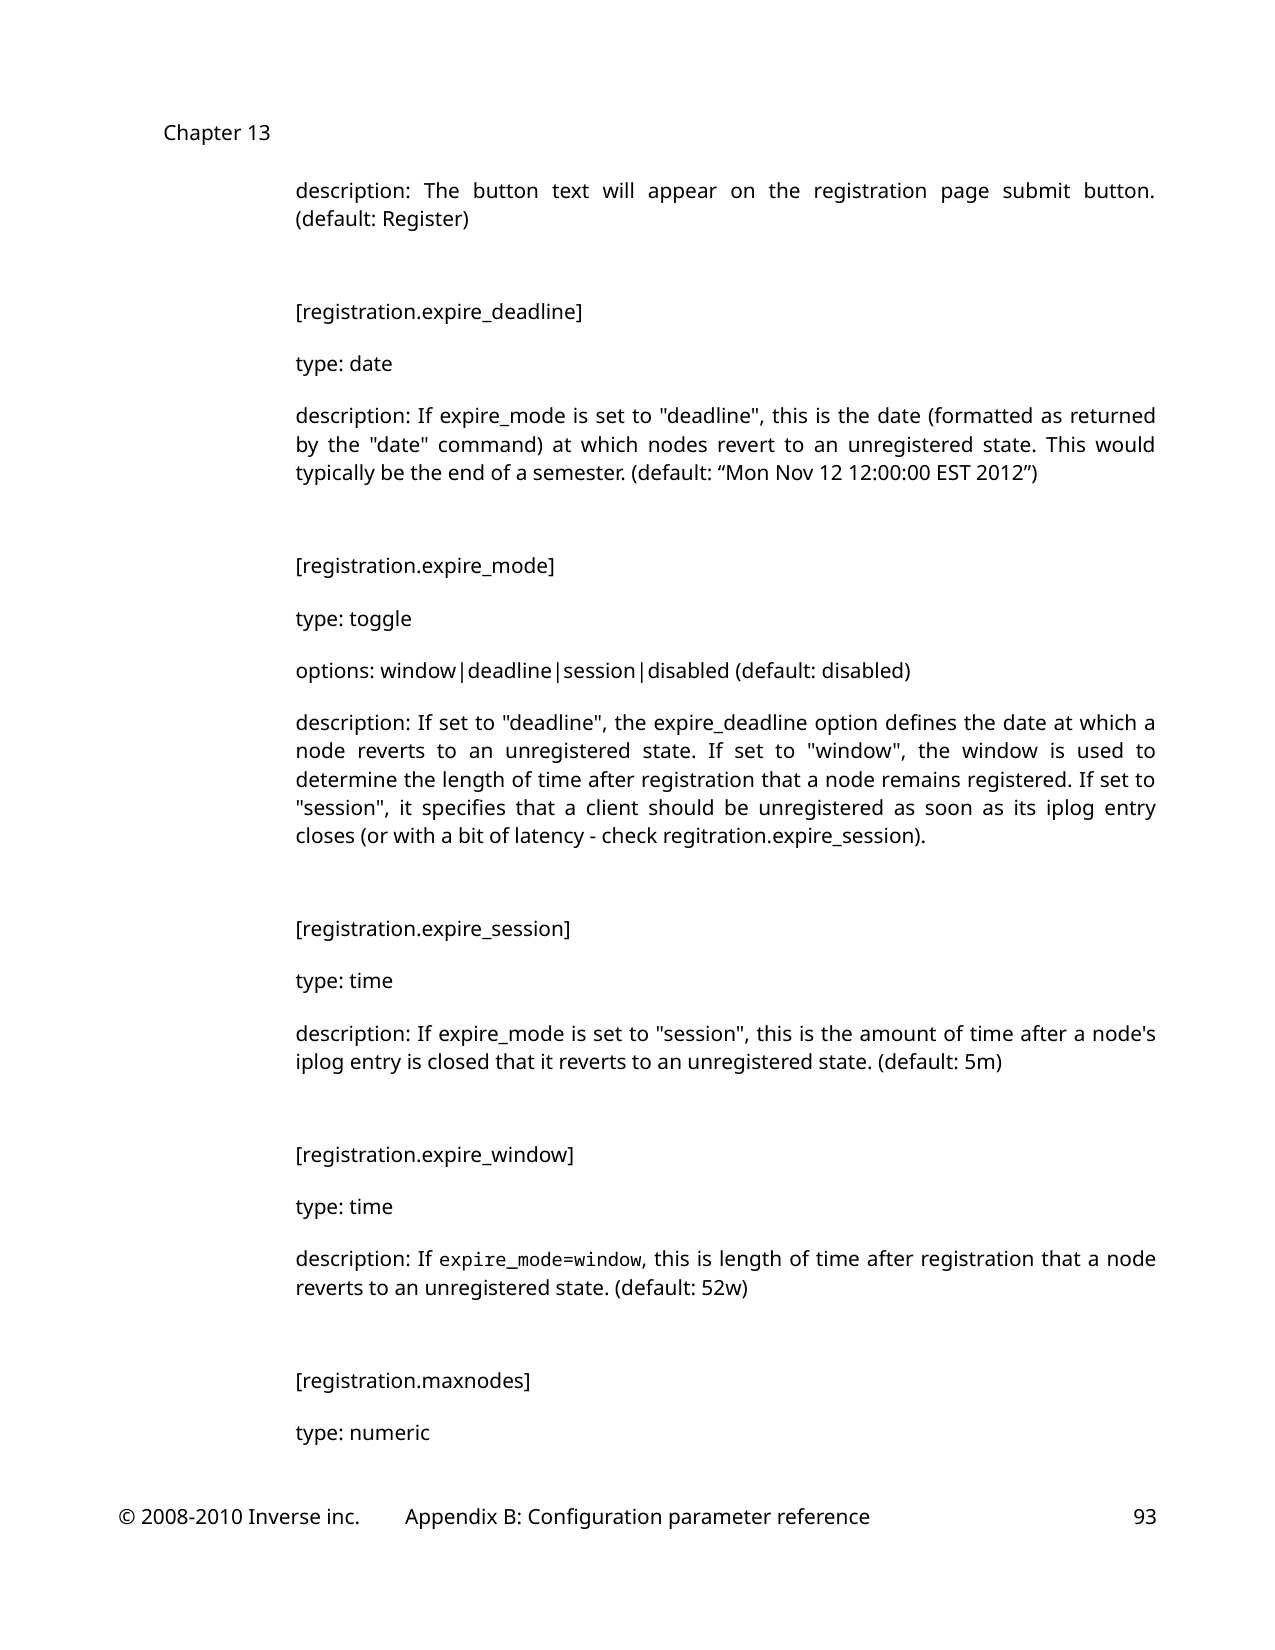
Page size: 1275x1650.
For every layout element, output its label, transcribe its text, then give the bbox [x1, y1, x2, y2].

text type: date [295, 349, 1157, 378]
text description: If expire_mode is set to "session", this is the amount of time after a node's iplog entry is closed that it reverts to an unregistered state. (default: 5m) [295, 1019, 1157, 1076]
text [registration.expire_session] [295, 914, 1157, 943]
text type: numeric [295, 1418, 1157, 1446]
text description: The button text will appear on the registration page submit button. (default: Register) [295, 176, 1157, 233]
text [registration.expire_mode] [295, 552, 1157, 580]
text [registration.maxnodes] [295, 1366, 1157, 1394]
text description: If set to "deadline", the expire_deadline option defines the date at which a node reverts to an unregistered state. If set to "window", the window is used to determine the length of time after registration that a node remains registered. If set to "session", it specifies that a client should be unregistered as soon as its iplog entry closes (or with a bit of latency - check regitration.expire_session). [295, 708, 1157, 850]
text [registration.expire_window] [295, 1140, 1157, 1169]
text type: time [295, 967, 1157, 995]
text type: time [295, 1192, 1157, 1221]
text type: toggle [295, 604, 1157, 632]
text options: window|deadline|session|disabled (default: disabled) [295, 656, 1157, 684]
text description: If expire_mode is set to "deadline", this is the date (formatted as returned by the "date" command) at which nodes revert to an unregistered state. This would typically be the end of a semester. (default: “Mon Nov 12 12:00:00 EST 2012”) [295, 402, 1157, 487]
text [registration.expire_deadline] [295, 297, 1157, 326]
text description: If expire_mode=window, this is length of time after registration that a node reverts to an unregistered state. (default: 52w) [295, 1244, 1157, 1301]
